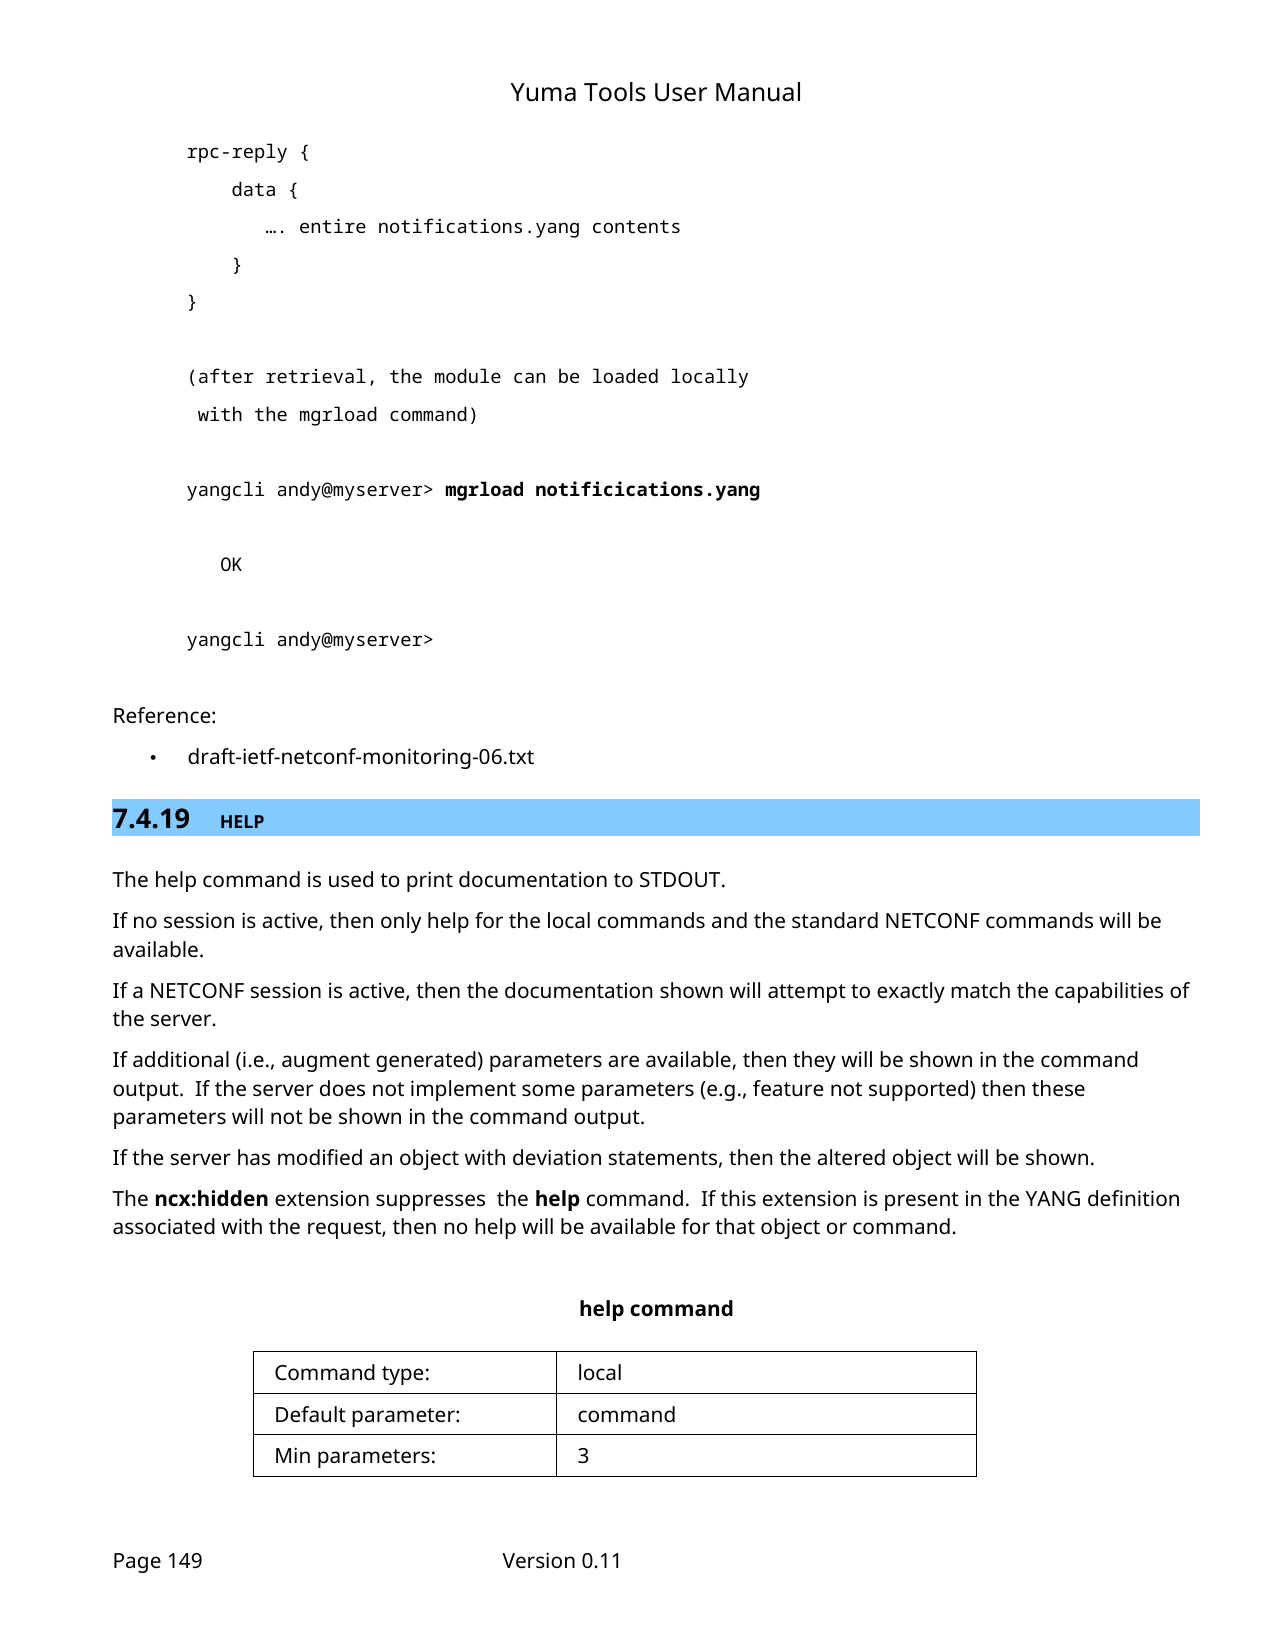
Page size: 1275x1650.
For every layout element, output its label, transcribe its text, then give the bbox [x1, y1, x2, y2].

table_cell Default parameter: [254, 1394, 556, 1434]
text If no session is active, then only help for the local commands and the standard NETCONF commands will be available. [112, 907, 1200, 963]
text yangcli andy@myserver> [112, 626, 1200, 652]
text …. entire notifications.yang contents [112, 213, 1200, 239]
subtitle help command [127, 1294, 1185, 1323]
text } [112, 251, 1200, 277]
text If the server has modified an object with deviation statements, then the altered object will be shown. [112, 1143, 1200, 1172]
text yangcli andy@myserver> mgrload notificications.yang [112, 476, 1200, 502]
text data { [112, 176, 1200, 202]
text (after retrieval, the module can be loaded locally [112, 363, 1200, 389]
table_cell Min parameters: [254, 1435, 556, 1476]
subtitle help [112, 799, 1200, 836]
text Reference: [112, 701, 1200, 729]
text OK [112, 551, 1200, 577]
text rpc-reply { [112, 138, 1200, 164]
text } [112, 288, 1200, 314]
table_cell command [557, 1394, 976, 1434]
table_header local [557, 1352, 976, 1393]
list draft-ietf-netconf-monitoring-06.txt [150, 742, 1200, 770]
text The help command is used to print documentation to STDOUT. [112, 866, 1200, 894]
text with the mgrload command) [112, 401, 1200, 427]
text If a NETCONF session is active, then the documentation shown will attempt to exactly match the capabilities of the server. [112, 976, 1200, 1033]
text If additional (i.e., augment generated) parameters are available, then they will be shown in the command output. If the server does not implement some parameters (e.g., feature not supported) then these parameters will not be shown in the command output. [112, 1045, 1200, 1131]
table_cell 3 [557, 1435, 976, 1476]
table_header Command type: [254, 1352, 556, 1393]
text The ncx:hidden extension suppresses the help command. If this extension is present in the YANG definition associated with the request, then no help will be available for that object or command. [112, 1184, 1200, 1241]
